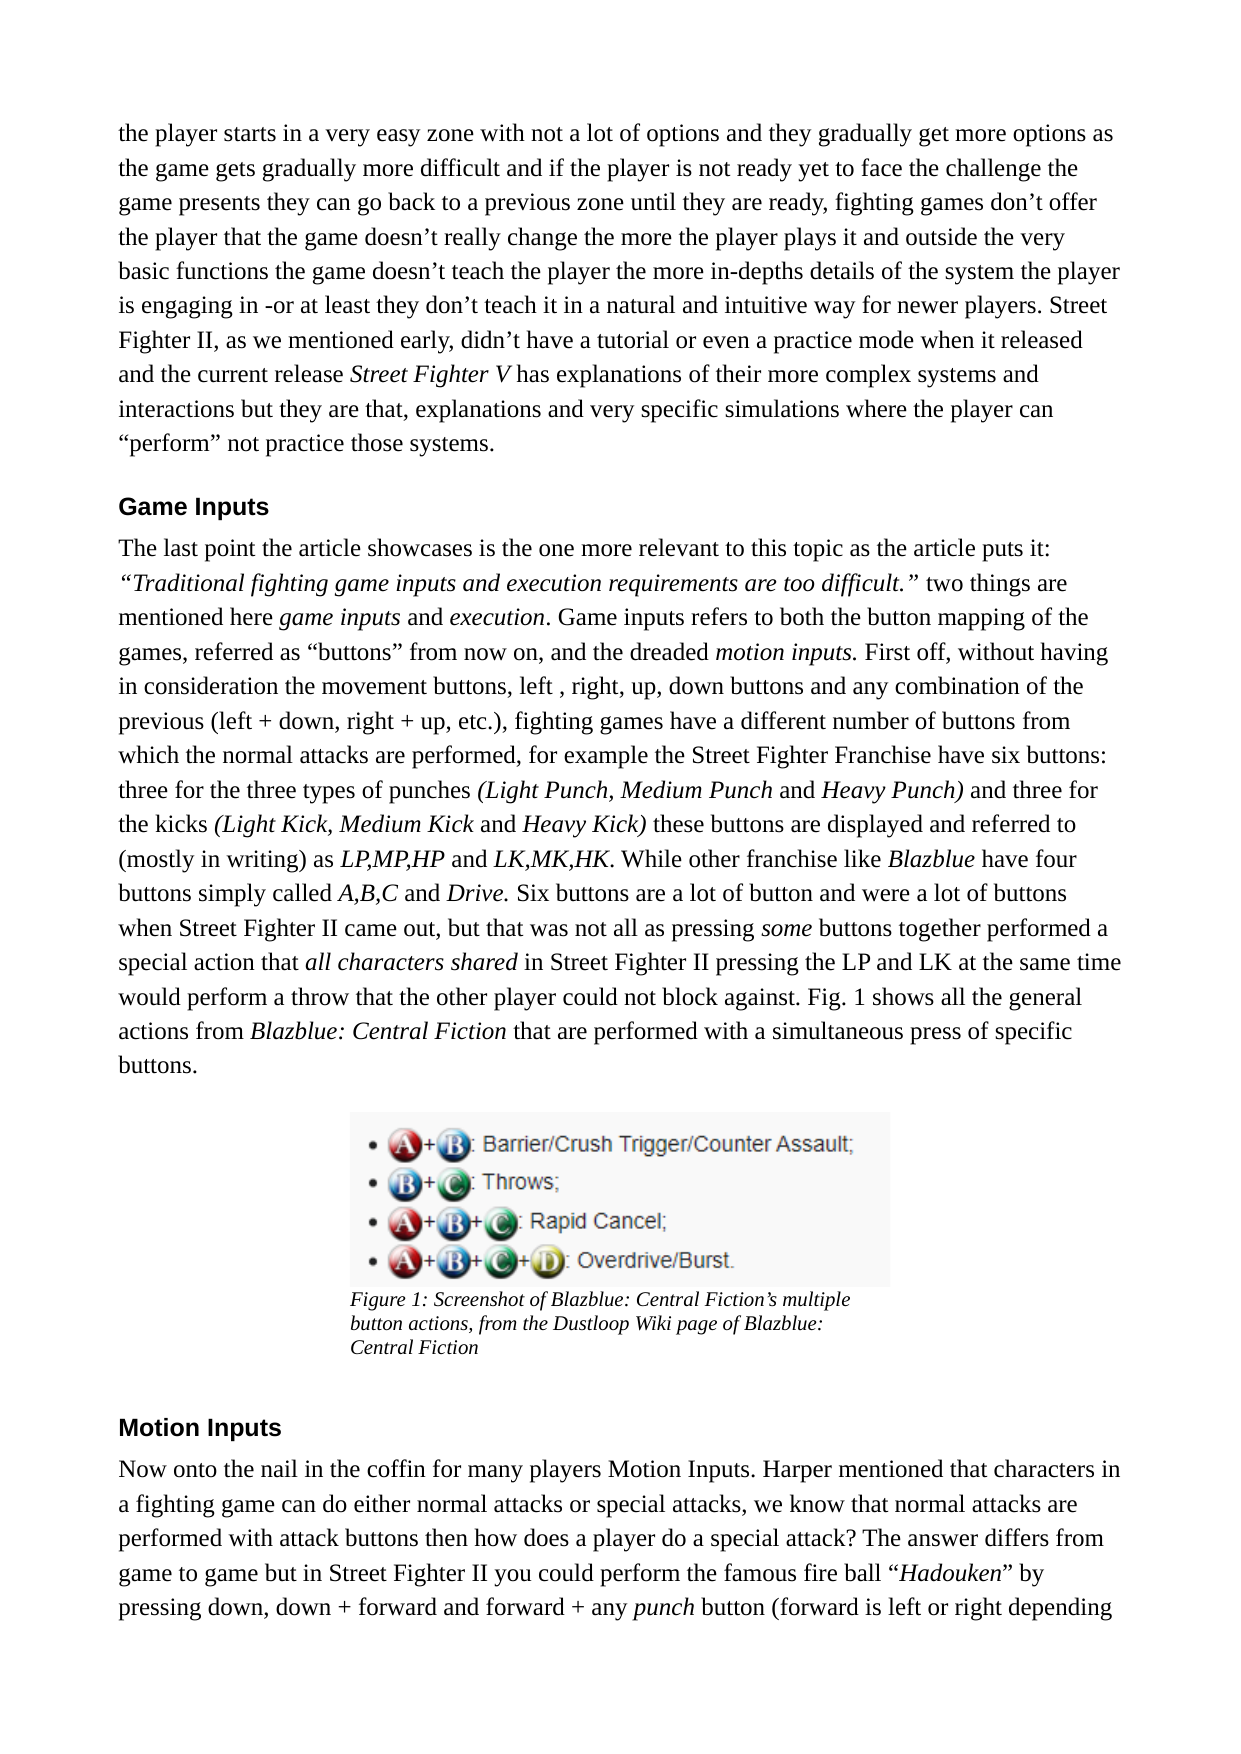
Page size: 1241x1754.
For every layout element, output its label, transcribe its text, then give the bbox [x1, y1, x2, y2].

subtitle Motion Inputs [118, 1413, 1122, 1442]
text the player starts in a very easy zone with not a lot of options and they gradually get more options as the game gets gradually more difficult and if the player is not ready yet to face the challenge the game presents they can go back to a previous zone until they are ready, fighting games don’t offer the player that the game doesn’t really change the more the player plays it and outside the very basic functions the game doesn’t teach the player the more in-depths details of the system the player is engaging in -or at least they don’t teach it in a natural and intuitive way for newer players. Street Fighter II, as we mentioned early, didn’t have a tutorial or even a practice mode when it released and the current release Street Fighter V has explanations of their more complex systems and interactions but they are that, explanations and very specific simulations where the player can “perform” not practice those systems. [118, 118, 1122, 457]
text Now onto the nail in the coffin for many players Motion Inputs. Harper mentioned that characters in a fighting game can do either normal attacks or special attacks, we know that normal attacks are performed with attack buttons then how does a player do a special attack? The answer differs from game to game but in Street Fighter II you could perform the famous fire ball “Hadouken” by pressing down, down + forward and forward + any punch button (forward is left or right depending [118, 1454, 1122, 1621]
picture [349, 1112, 891, 1287]
text The last point the article showcases is the one more relevant to this topic as the article puts it: “Traditional fighting game inputs and execution requirements are too difficult.” two things are mentioned here game inputs and execution. Game inputs refers to both the button mapping of the games, referred as “buttons” from now on, and the dreaded motion inputs. First off, without having in consideration the movement buttons, left , right, up, down buttons and any combination of the previous (left + down, right + up, etc.), fighting games have a different number of buttons from which the normal attacks are performed, for example the Street Fighter Franchise have six buttons: three for the three types of punches (Light Punch, Medium Punch and Heavy Punch) and three for the kicks (Light Kick, Medium Kick and Heavy Kick) these buttons are displayed and referred to (mostly in writing) as LP,MP,HP and LK,MK,HK. While other franchise like Blazblue have four buttons simply called A,B,C and Drive. Six buttons are a lot of button and were a lot of buttons when Street Fighter II came out, but that was not all as pressing some buttons together performed a special action that all characters shared in Street Fighter II pressing the LP and LK at the same time would perform a throw that the other player could not block against. Fig. 1 shows all the general actions from Blazblue: Central Fiction that are performed with a simultaneous press of specific buttons. [118, 533, 1122, 1079]
text Figure 1: Screenshot of Blazblue: Central Fiction’s multiple button actions, from the Dustloop Wiki page of Blazblue: Central Fiction [350, 1287, 890, 1359]
subtitle Game Inputs [118, 492, 1122, 521]
